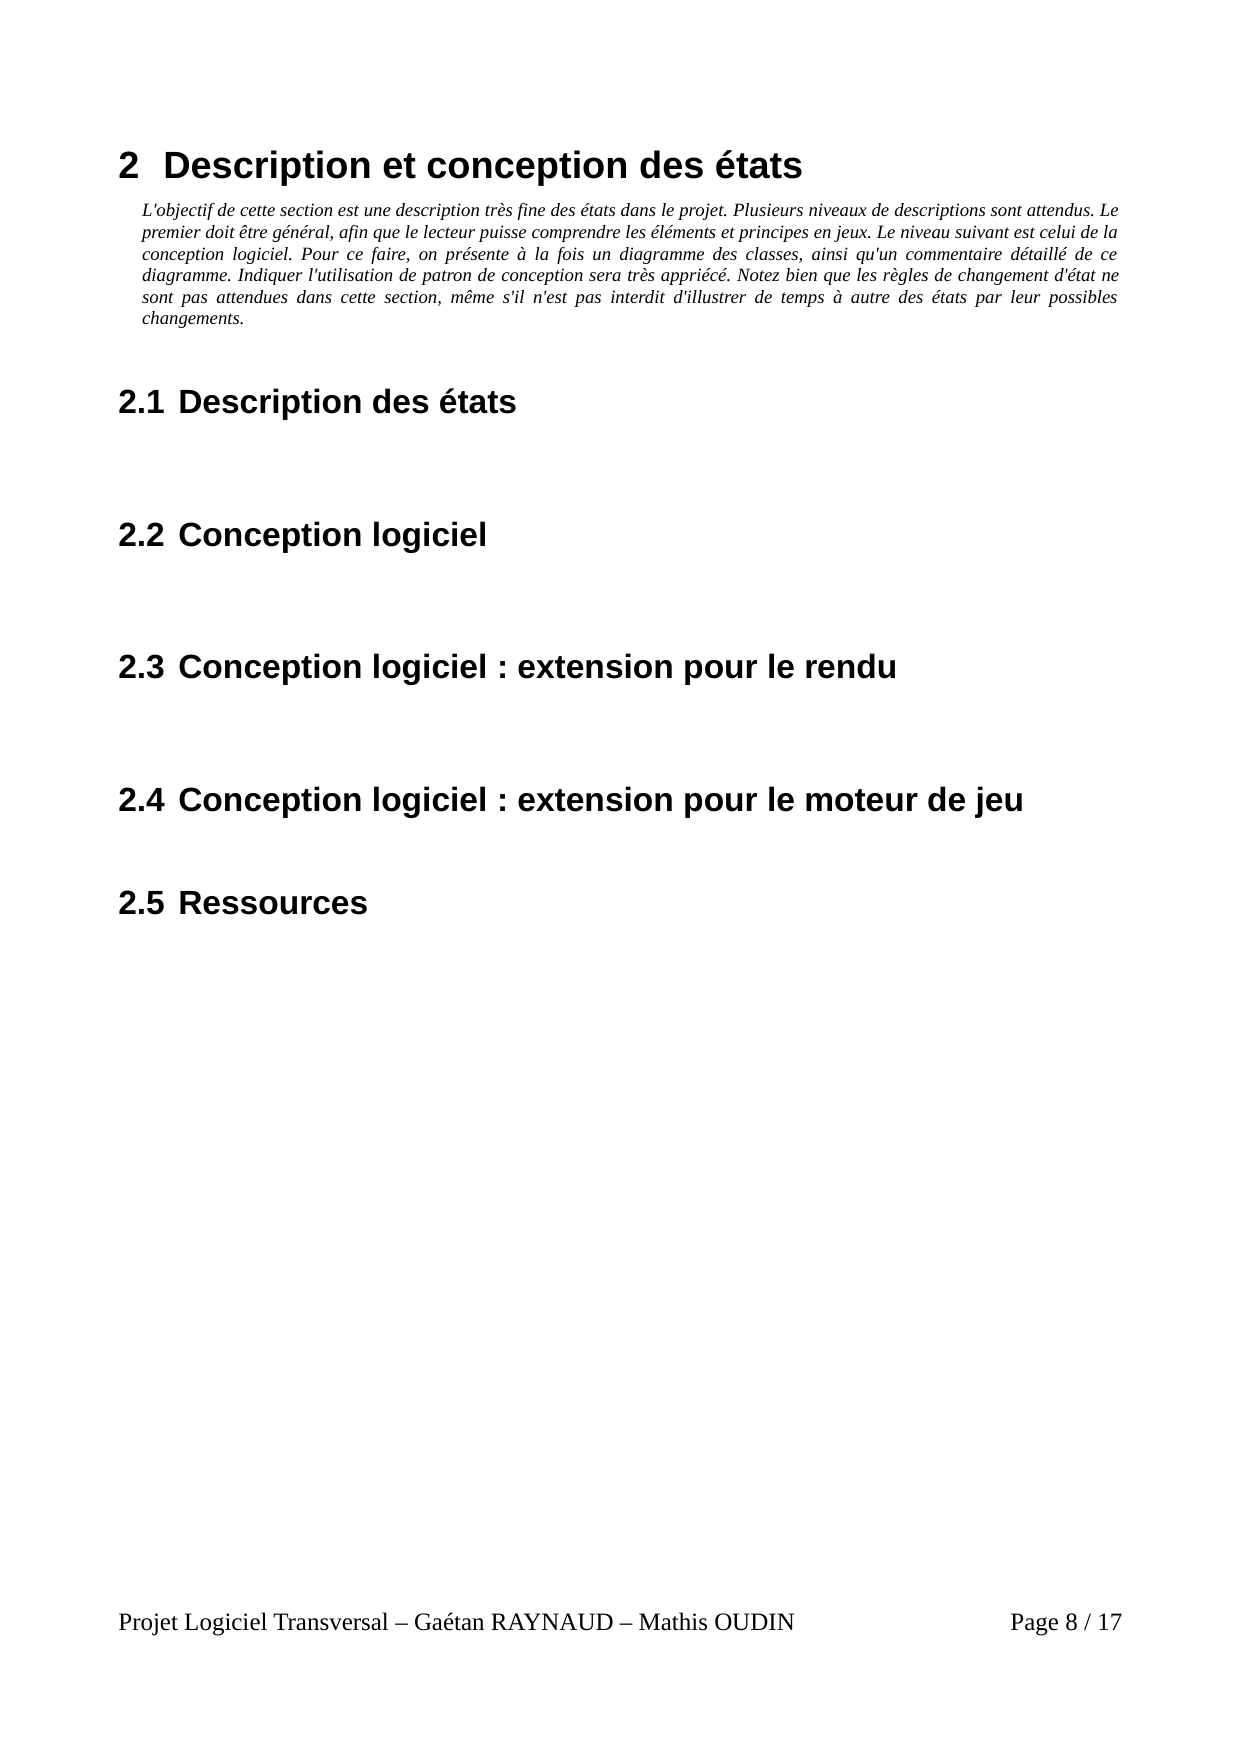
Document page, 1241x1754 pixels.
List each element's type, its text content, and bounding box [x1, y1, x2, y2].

subtitle Description et conception des états [118, 143, 1122, 187]
subtitle Conception logiciel : extension pour le rendu [118, 647, 1122, 686]
subtitle Ressources [118, 883, 1122, 922]
subtitle Conception logiciel [118, 515, 1122, 553]
subtitle Description des états [118, 382, 1122, 421]
subtitle Conception logiciel : extension pour le moteur de jeu [118, 779, 1122, 818]
text L'objectif de cette section est une description très fine des états dans le projet. Plusieurs niveaux de descriptions sont attendus. Le premier doit être général, afin que le lecteur puisse comprendre les éléments et principes en jeux. Le niveau suivant est celui de la conception logiciel. Pour ce faire, on présente à la fois un diagramme des classes, ainsi qu'un commentaire détaillé de ce diagramme. Indiquer l'utilisation de patron de conception sera très appriécé. Notez bien que les règles de changement d'état ne sont pas attendues dans cette section, même s'il n'est pas interdit d'illustrer de temps à autre des états par leur possibles changements. [142, 199, 1122, 329]
